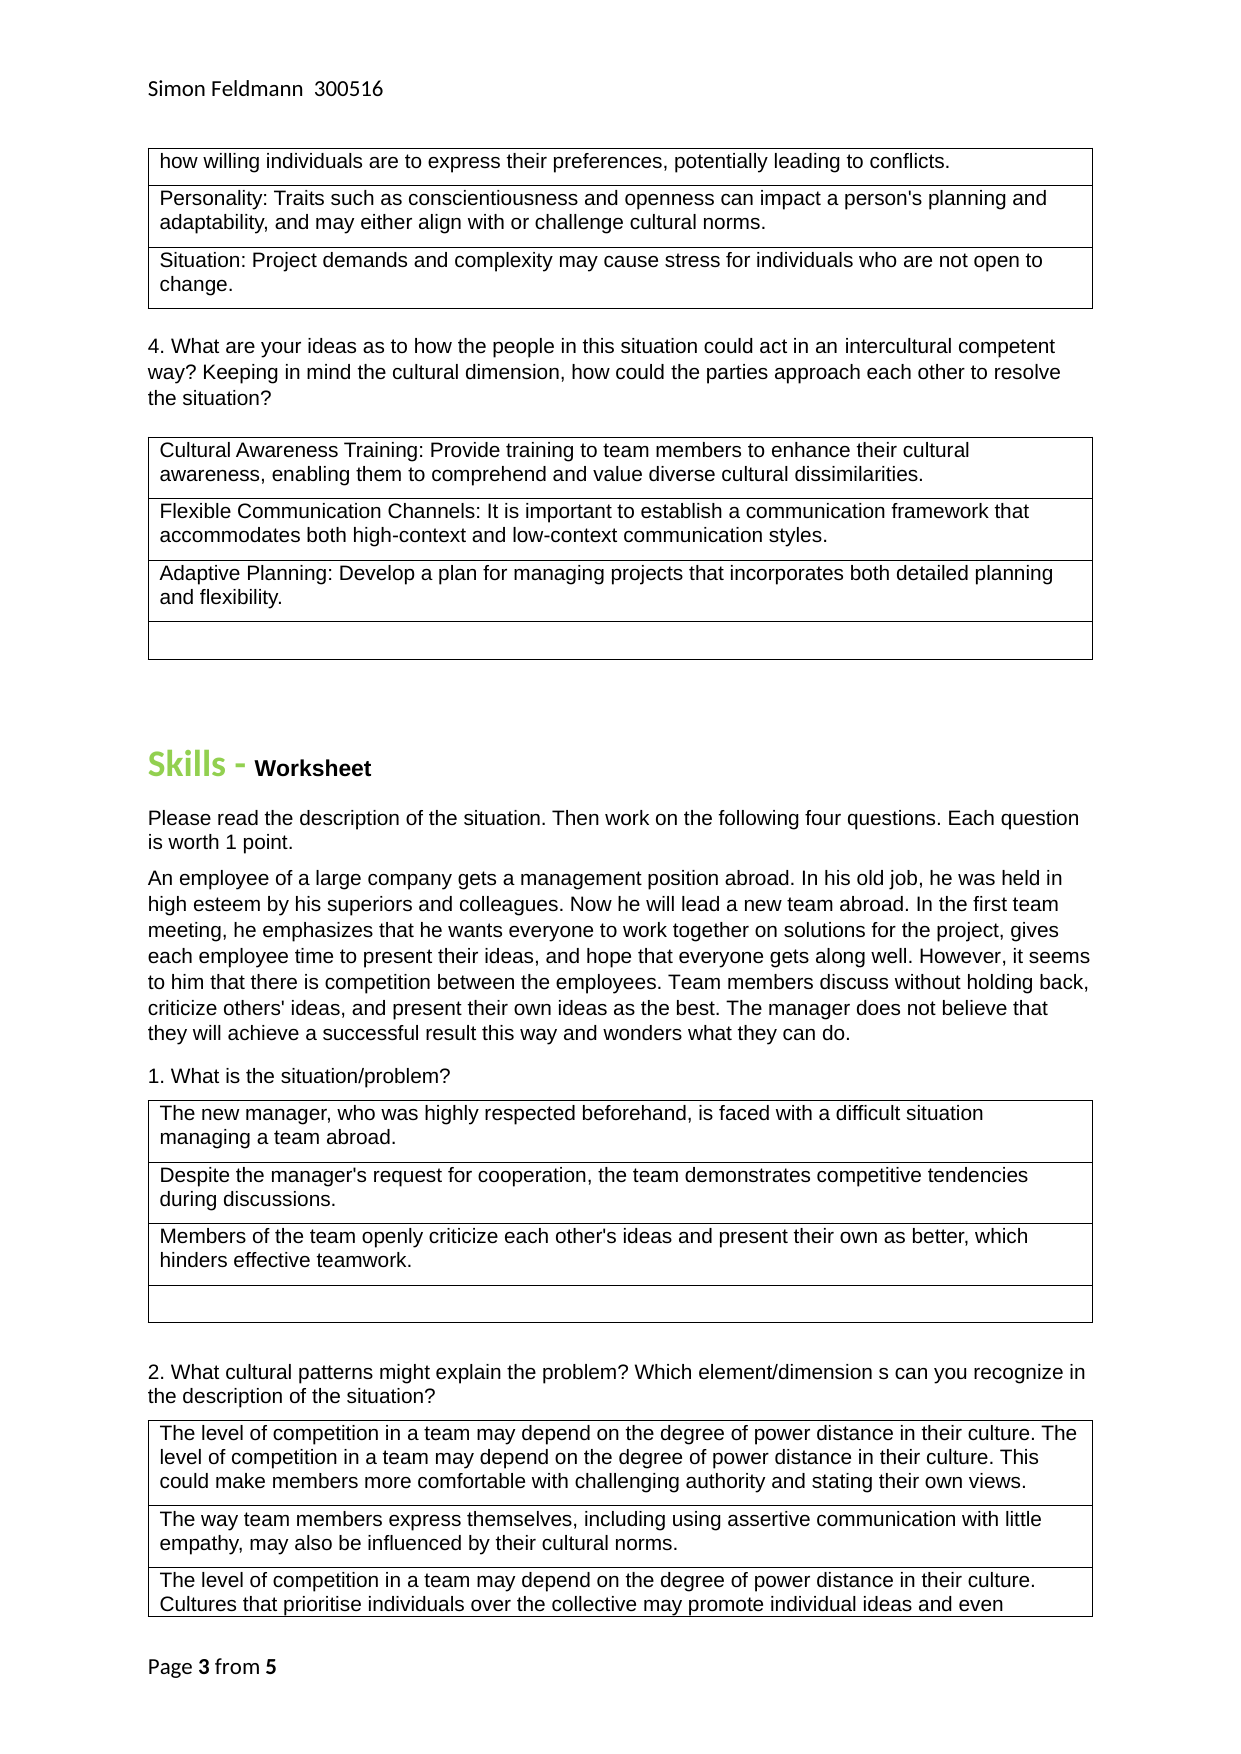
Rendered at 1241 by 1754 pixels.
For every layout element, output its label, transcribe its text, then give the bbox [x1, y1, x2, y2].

table_header The new manager, who was highly respected beforehand, is faced with a difficult situation managing a team abroad. [149, 1101, 1092, 1162]
text An employee of a large company gets a management position abroad. In his old job, he was held in high esteem by his superiors and colleagues. Now he will lead a new team abroad. In the first team meeting, he emphasizes that he wants everyone to work together on solutions for the project, gives each employee time to present their ideas, and hope that everyone gets along well. However, it seems to him that there is competition between the employees. Team members discuss without holding back, criticize others' ideas, and present their own ideas as the best. The manager does not believe that they will achieve a successful result this way and wonders what they can do. [148, 866, 1093, 1045]
table_cell The level of competition in a team may depend on the degree of power distance in their culture. Cultures that prioritise individuals over the collective may promote individual ideas and even [149, 1568, 1092, 1616]
text 1. What is the situation/problem? [148, 1064, 1093, 1088]
text Please read the description of the situation. Then work on the following four questions. Each question is worth 1 point. [148, 806, 1093, 854]
table_cell Adaptive Planning: Develop a plan for managing projects that incorporates both detailed planning and flexibility. [149, 561, 1092, 621]
table_cell Personality: Traits such as conscientiousness and openness can impact a person's planning and adaptability, and may either align with or challenge cultural norms. [149, 186, 1092, 247]
table_cell Despite the manager's request for cooperation, the team demonstrates competitive tendencies during discussions. [149, 1163, 1092, 1223]
table_cell [149, 1286, 1092, 1322]
table_cell The way team members express themselves, including using assertive communication with little empathy, may also be influenced by their cultural norms. [149, 1506, 1092, 1567]
table_header The level of competition in a team may depend on the degree of power distance in their culture. The level of competition in a team may depend on the degree of power distance in their culture. This could make members more comfortable with challenging authority and stating their own views. [149, 1421, 1092, 1505]
table_cell Situation: Project demands and complexity may cause stress for individuals who are not open to change. [149, 248, 1092, 308]
table_cell [149, 622, 1092, 658]
text 4. What are your ideas as to how the people in this situation could act in an intercultural competent way? Keeping in mind the cultural dimension, how could the parties approach each other to resolve the situation? [148, 334, 1093, 410]
table_cell Members of the team openly criticize each other's ideas and present their own as better, which hinders effective teamwork. [149, 1224, 1092, 1284]
table_cell Flexible Communication Channels: It is important to establish a communication framework that accommodates both high-context and low-context communication styles. [149, 499, 1092, 559]
table_header Cultural Awareness Training: Provide training to team members to enhance their cultural awareness, enabling them to comprehend and value diverse cultural dissimilarities. [149, 438, 1092, 498]
table_header how willing individuals are to express their preferences, potentially leading to conflicts. [149, 149, 1092, 185]
text 2. What cultural patterns might explain the problem? Which element/dimension s can you recognize in the description of the situation? [148, 1359, 1093, 1407]
text Skills - Worksheet [148, 740, 1093, 786]
